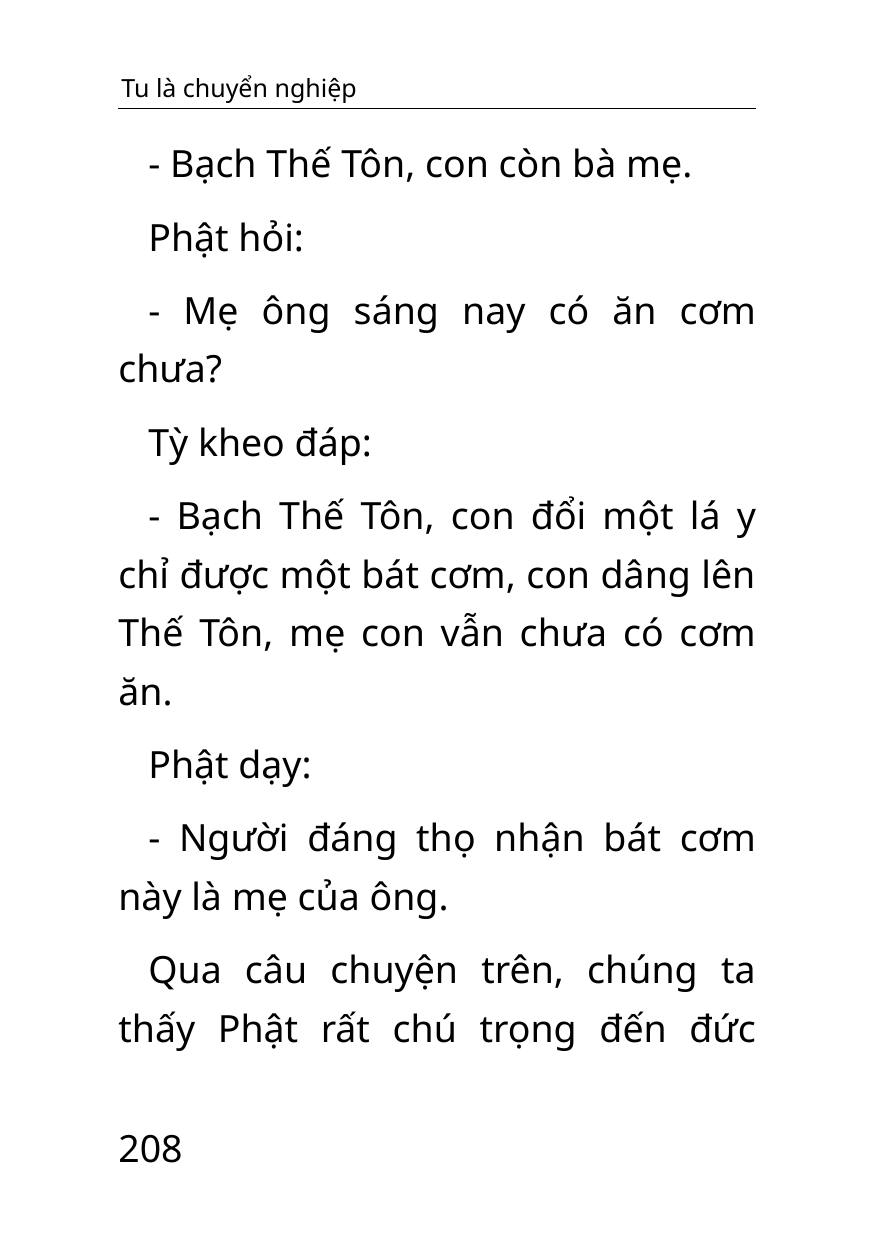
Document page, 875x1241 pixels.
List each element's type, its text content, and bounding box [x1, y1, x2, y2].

text - Người đáng thọ nhận bát cơm này là mẹ của ông. [118, 812, 756, 921]
text Tỳ kheo đáp: [118, 416, 756, 467]
text Phật hỏi: [118, 211, 756, 262]
text - Bạch Thế Tôn, con còn bà mẹ. [118, 138, 756, 189]
text - Bạch Thế Tôn, con đổi một lá y chỉ được một bát cơm, con dâng lên Thế Tôn, mẹ con vẫn chưa có cơm ăn. [118, 489, 756, 716]
text - Mẹ ông sáng nay có ăn cơm chưa? [118, 284, 756, 394]
text Phật dạy: [118, 738, 756, 789]
text Qua câu chuyện trên, chúng ta thấy Phật rất chú trọng đến đức [118, 943, 756, 1053]
